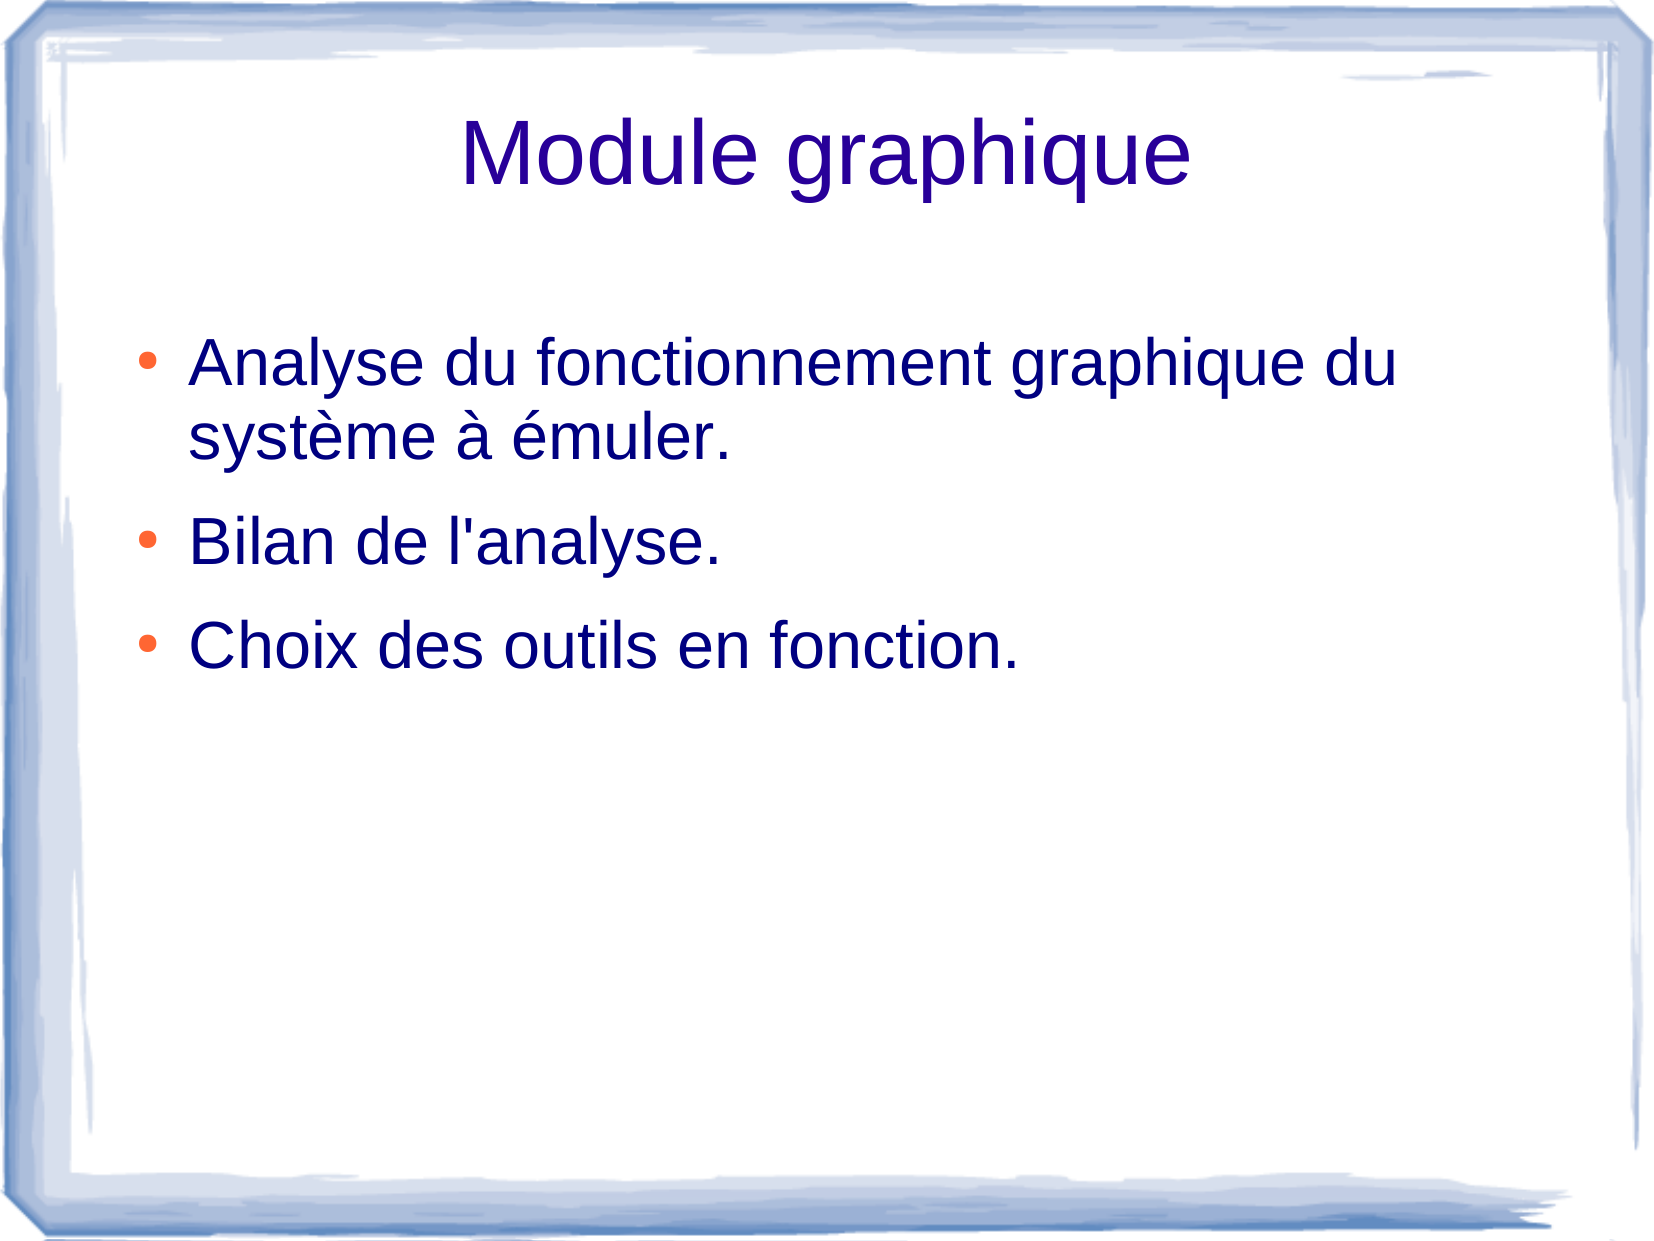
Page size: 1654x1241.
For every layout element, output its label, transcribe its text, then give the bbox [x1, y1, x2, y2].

picture [0, 0, 1654, 1241]
list Analyse du fonctionnement graphique du système à émuler. Bilan de l'analyse. Choix des outils en fonction. [118, 324, 1571, 1045]
title Module graphique [82, 49, 1571, 257]
